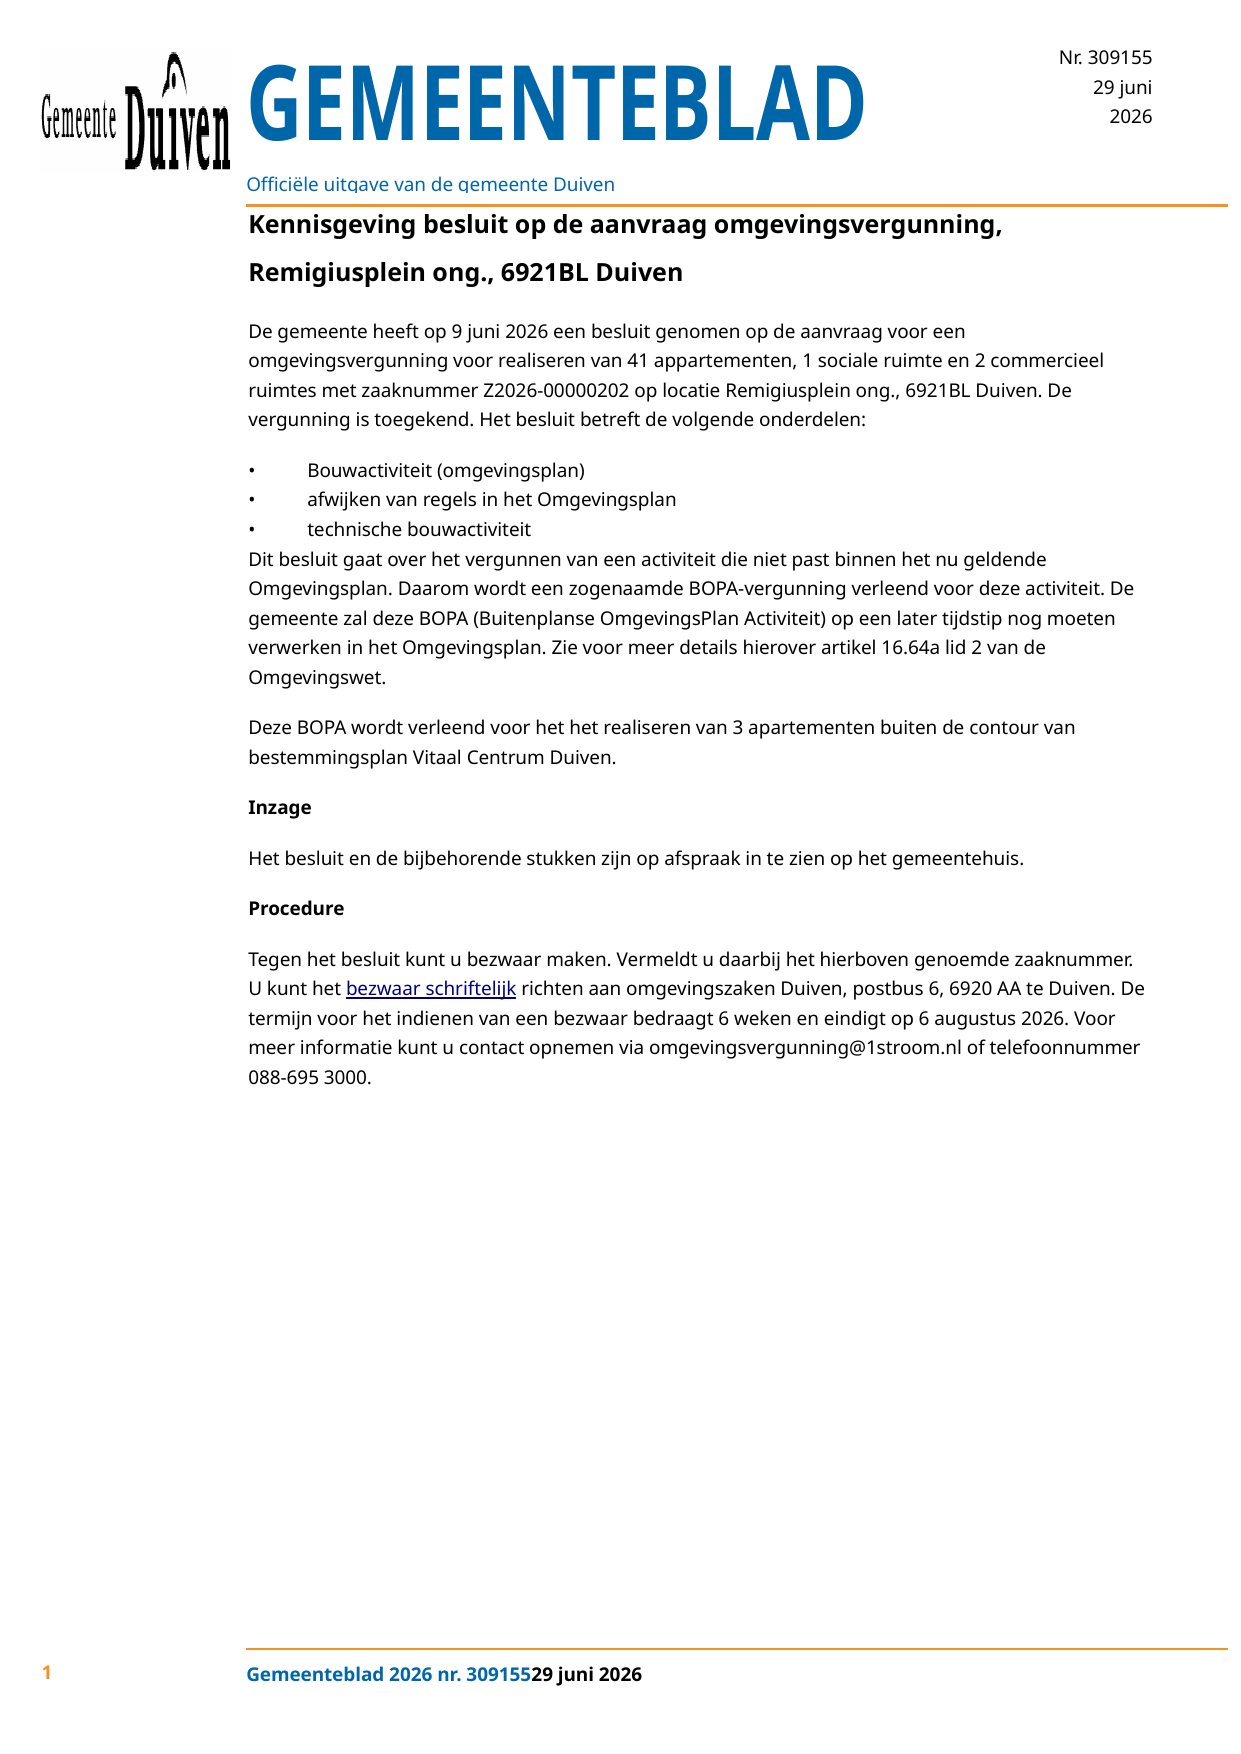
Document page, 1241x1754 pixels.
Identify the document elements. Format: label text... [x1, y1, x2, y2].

text Deze BOPA wordt verleend voor het het realiseren van 3 apartementen buiten de contour van bestemmingsplan Vitaal Centrum Duiven. [248, 714, 1152, 770]
text Procedure [248, 895, 1152, 921]
list Bouwactiviteit (omgevingsplan) [248, 457, 1152, 483]
text Kennisgeving besluit op de aanvraag omgevingsvergunning, Remigiusplein ong., 6921BL Duiven [248, 207, 1152, 288]
text Tegen het besluit kunt u bezwaar maken. Vermeldt u daarbij het hierboven genoemde zaaknummer. U kunt het bezwaar schriftelijk richten aan omgevingszaken Duiven, postbus 6, 6920 AA te Duiven. De termijn voor het indienen van een bezwaar bedraagt 6 weken en eindigt op 6 augustus 2026. Voor meer informatie kunt u contact opnemen via omgevingsvergunning@1stroom.nl of telefoonnummer 088-695 3000. [248, 946, 1152, 1090]
list technische bouwactiviteit [248, 516, 1152, 542]
list afwijken van regels in het Omgevingsplan [248, 487, 1152, 512]
text Het besluit en de bijbehorende stukken zijn op afspraak in te zien op het gemeentehuis. [248, 845, 1152, 871]
text Dit besluit gaat over het vergunnen van een activiteit die niet past binnen het nu geldende Omgevingsplan. Daarom wordt een zogenaamde BOPA-vergunning verleend voor deze activiteit. De gemeente zal deze BOPA (Buitenplanse OmgevingsPlan Activiteit) op een later tijdstip nog moeten verwerken in het Omgevingsplan. Zie voor meer details hierover artikel 16.64a lid 2 van de Omgevingswet. [248, 546, 1152, 690]
picture [41, 47, 231, 172]
text De gemeente heeft op 9 juni 2026 een besluit genomen op de aanvraag voor een omgevingsvergunning voor realiseren van 41 appartementen, 1 sociale ruimte en 2 commercieel ruimtes met zaaknummer Z2026-00000202 op locatie Remigiusplein ong., 6921BL Duiven. De vergunning is toegekend. Het besluit betreft de volgende onderdelen: [248, 318, 1152, 432]
text Inzage [248, 794, 1152, 820]
